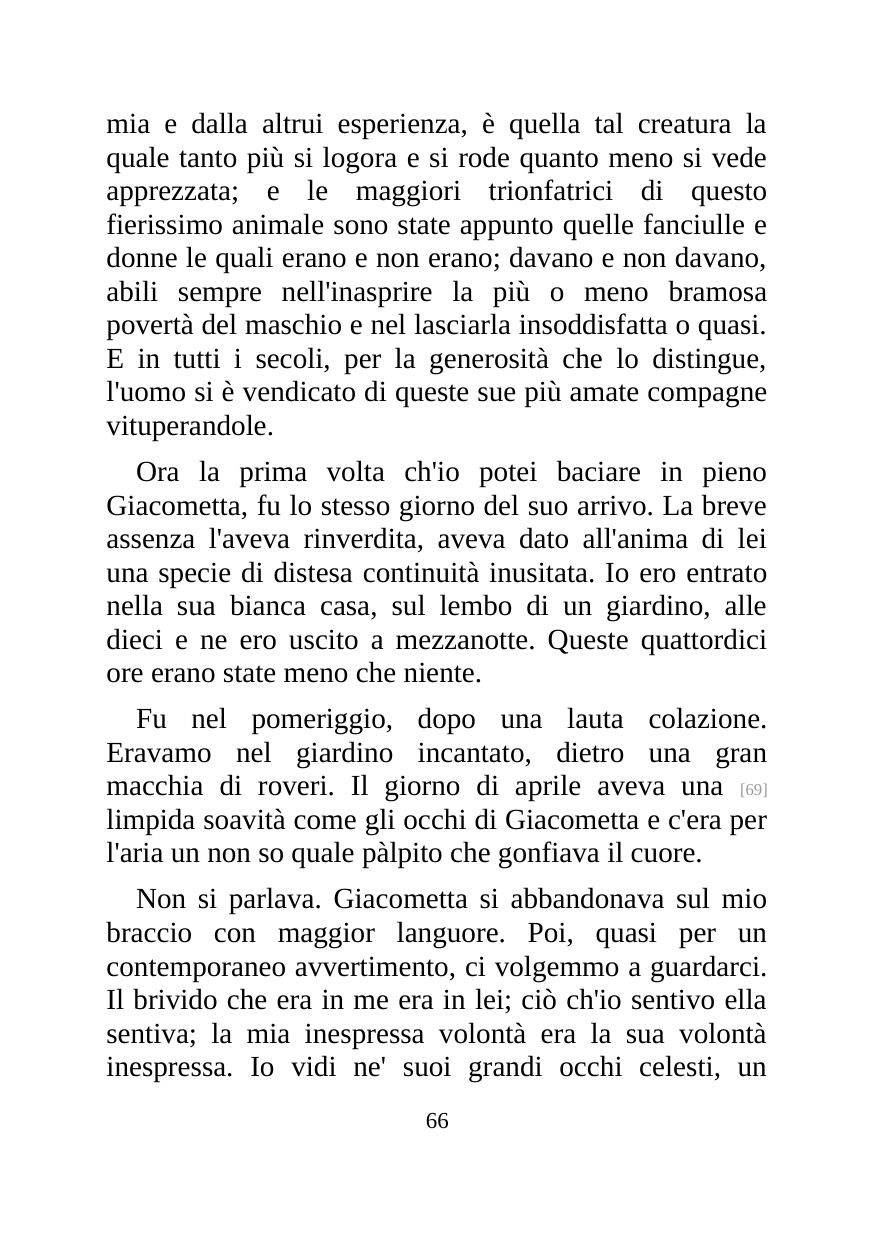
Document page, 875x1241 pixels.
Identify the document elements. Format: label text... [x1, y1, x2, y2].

text Non si parlava. Giacometta si abbandonava sul mio braccio con maggior languore. Poi, quasi per un contemporaneo avvertimento, ci volgemmo a guardarci. Il brivido che era in me era in lei; ciò ch'io sentivo ella sentiva; la mia inespressa volontà era la sua volontà inespressa. Io vidi ne' suoi grandi occhi celesti, un [106, 882, 768, 1083]
text Ora la prima volta ch'io potei baciare in pieno Giacometta, fu lo stesso giorno del suo arrivo. La breve assenza l'aveva rinverdita, aveva dato all'anima di lei una specie di distesa continuità inusitata. Io ero entrato nella sua bianca casa, sul lembo di un giardino, alle dieci e ne ero uscito a mezzanotte. Queste quattordici ore erano state meno che niente. [106, 454, 768, 689]
text mia e dalla altrui esperienza, è quella tal creatura la quale tanto più si logora e si rode quanto meno si vede apprezzata; e le maggiori trionfatrici di questo fierissimo animale sono state appunto quelle fanciulle e donne le quali erano e non erano; davano e non davano, abili sempre nell'inasprire la più o meno bramosa povertà del maschio e nel lasciarla insoddisfatta o quasi. E in tutti i secoli, per la generosità che lo distingue, l'uomo si è vendicato di queste sue più amate compagne vituperandole. [106, 106, 768, 442]
text Fu nel pomeriggio, dopo una lauta colazione. Eravamo nel giardino incantato, dietro una gran macchia di roveri. Il giorno di aprile aveva una [69] limpida soavità come gli occhi di Giacometta e c'era per l'aria un non so quale pàlpito che gonfiava il cuore. [106, 701, 768, 869]
